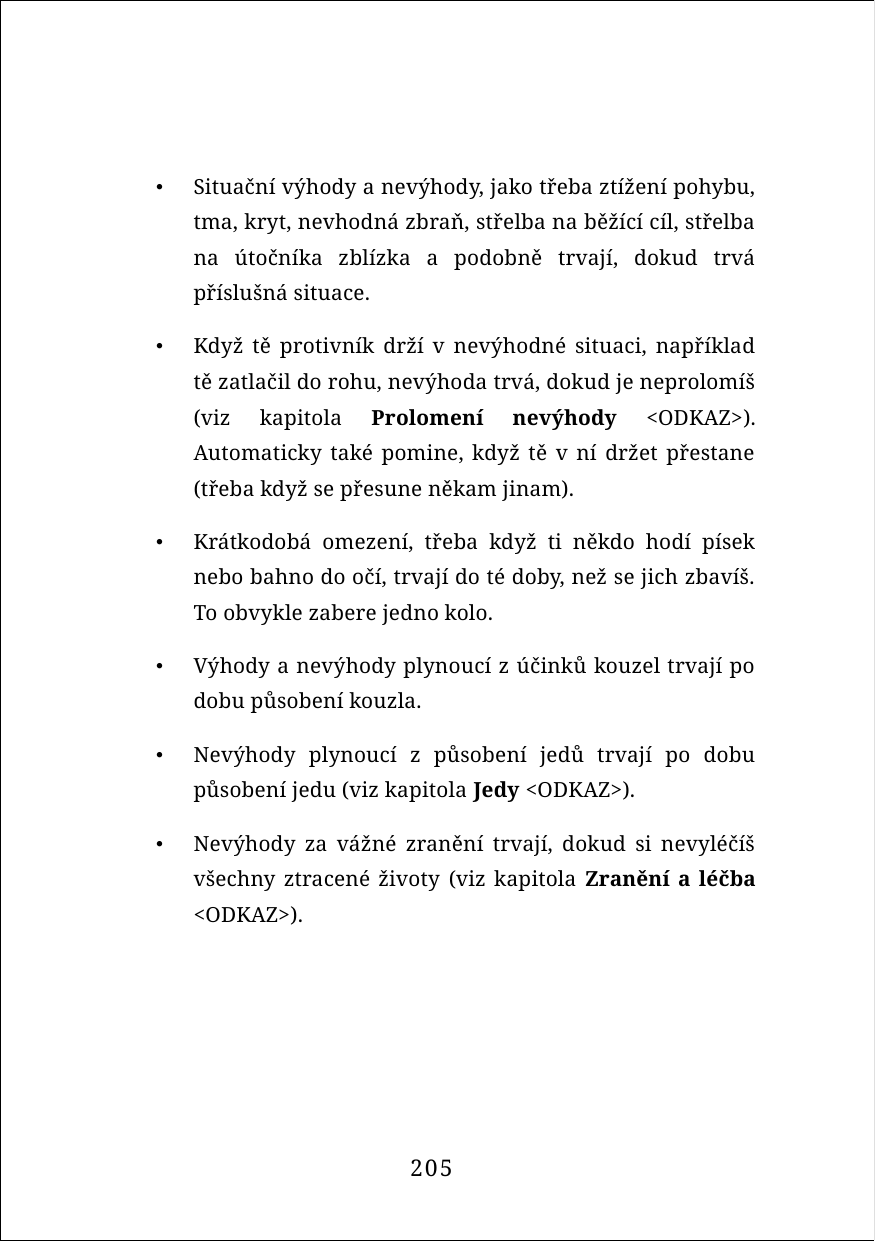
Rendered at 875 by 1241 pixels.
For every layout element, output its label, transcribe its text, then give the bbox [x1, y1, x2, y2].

list Když tě protivník drží v nevýhodné situaci, například tě zatlačil do rohu, nevýhoda trvá, dokud je neprolomíš (viz kapitola Prolomení nevýhody <ODKAZ>). Automaticky také pomine, když tě v ní držet přestane (třeba když se přesune někam jinam). [156, 332, 756, 502]
list Výhody a nevýhody plynoucí z účinků kouzel trvají po dobu působení kouzla. [156, 651, 756, 715]
list Nevýhody plynoucí z působení jedů trvají po dobu působení jedu (viz kapitola Jedy <ODKAZ>). [156, 740, 756, 804]
list Situační výhody a nevýhody, jako třeba ztížení pohybu, tma, kryt, nevhodná zbraň, střelba na běžící cíl, střelba na útočníka zblízka a podobně trvají, dokud trvá příslušná situace. [156, 172, 756, 307]
list Nevýhody za vážné zranění trvají, dokud si nevyléčíš všechny ztracené životy (viz kapitola Zranění a léčba <ODKAZ>). [156, 829, 756, 928]
list Krátkodobá omezení, třeba když ti někdo hodí písek nebo bahno do očí, trvají do té doby, než se jich zbavíš. To obvykle zabere jedno kolo. [156, 527, 756, 626]
